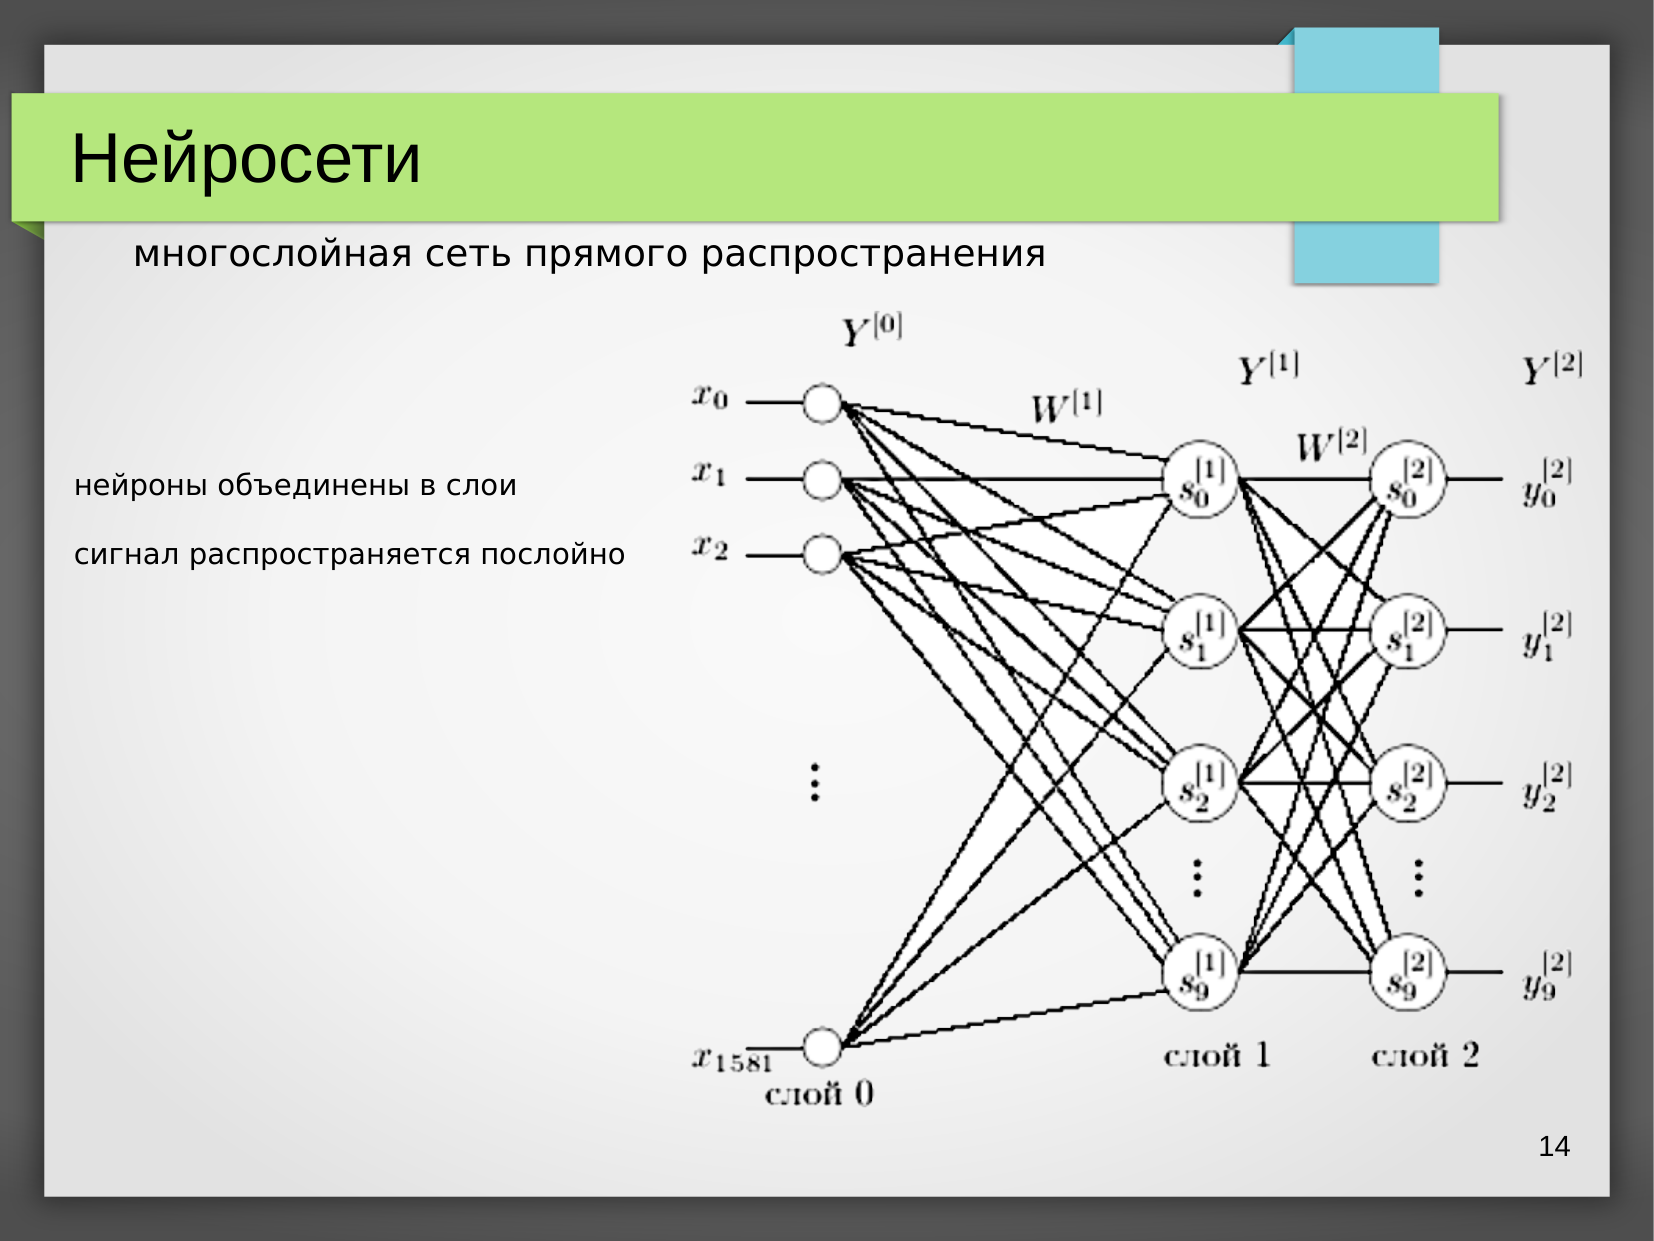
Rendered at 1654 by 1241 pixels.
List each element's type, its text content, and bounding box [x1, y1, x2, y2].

title Нейросети [70, 118, 1205, 199]
text_box нейроны объединены в слои сигнал распространяется послойно [59, 461, 650, 922]
picture [0, 0, 1654, 1241]
text_box многослойная сеть прямого распространения [118, 224, 1087, 295]
